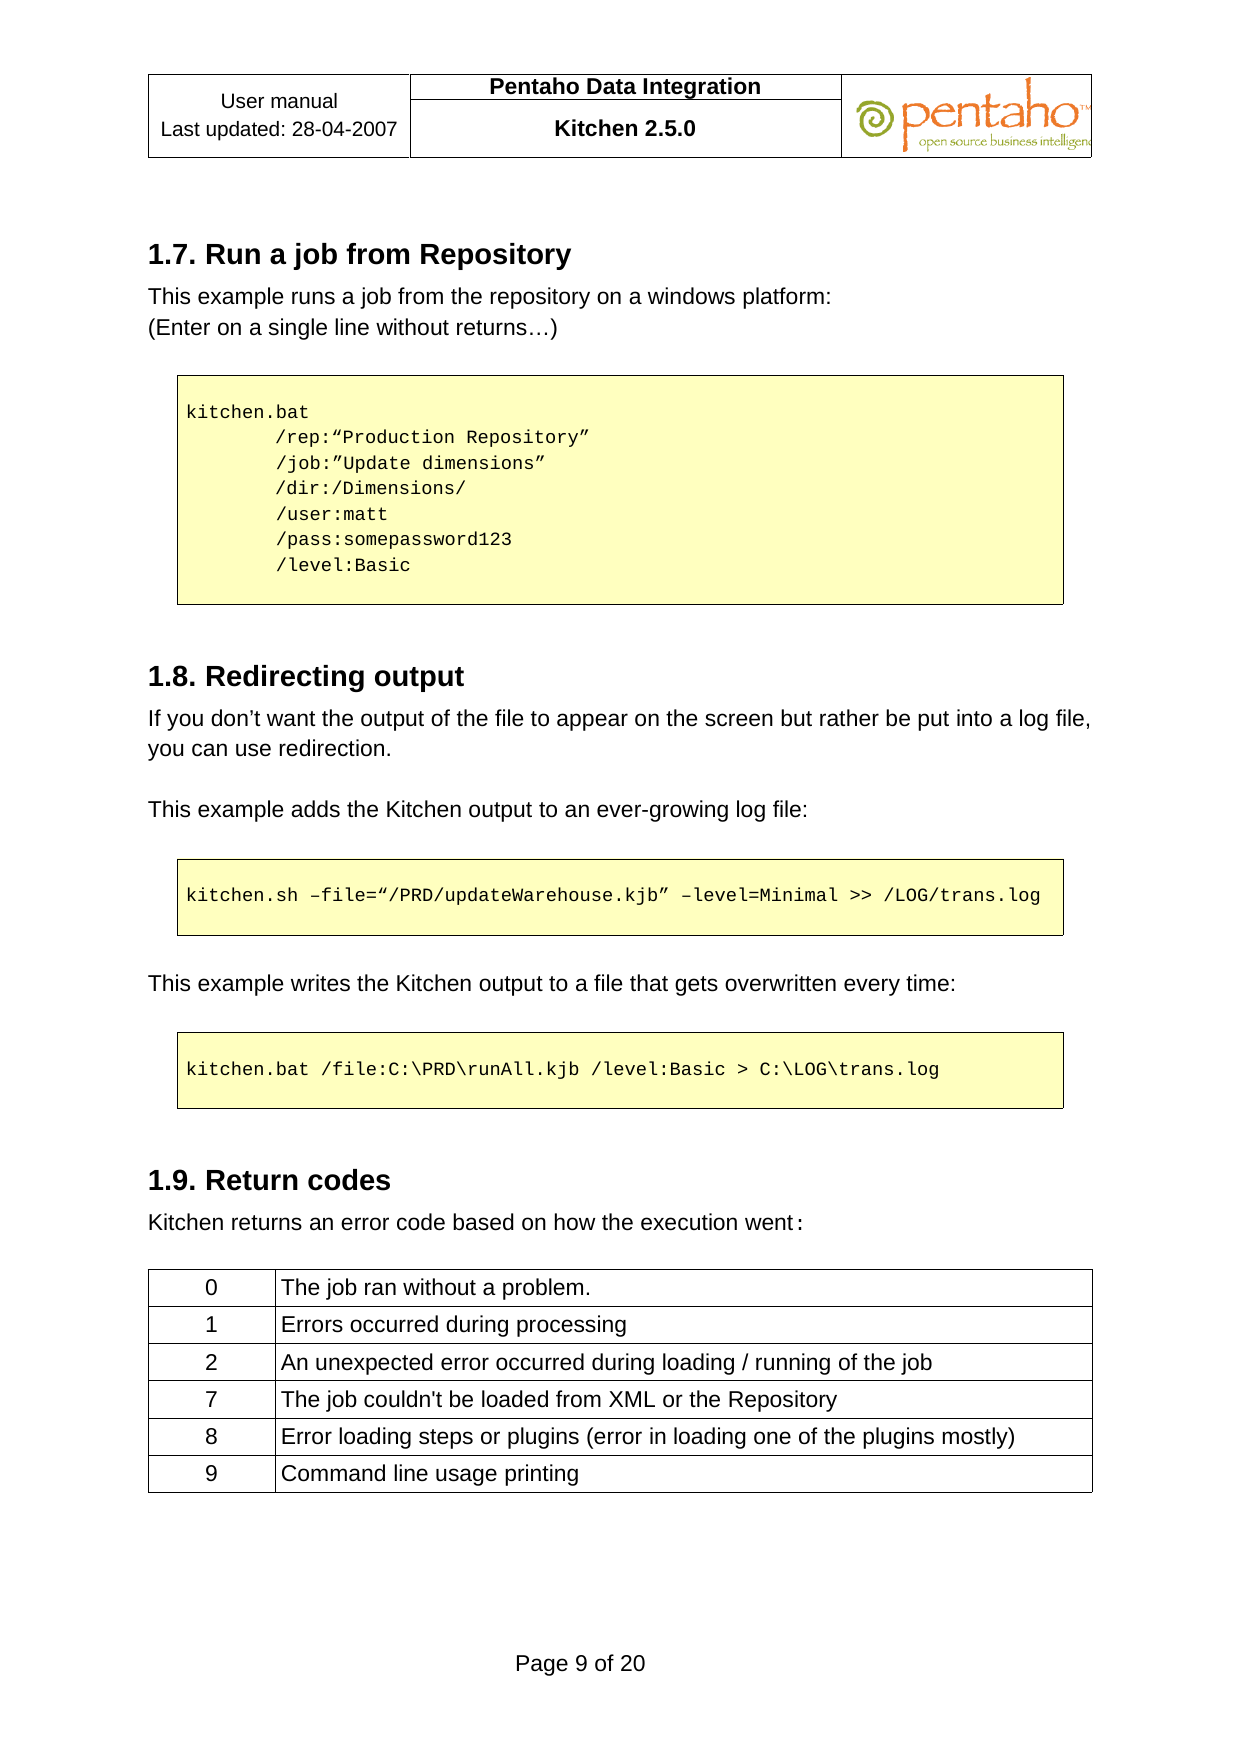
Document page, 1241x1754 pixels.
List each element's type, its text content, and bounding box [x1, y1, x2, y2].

table_cell 1 [149, 1307, 275, 1343]
subtitle Redirecting output [148, 660, 1092, 693]
subtitle Return codes [148, 1164, 1092, 1197]
table_cell An unexpected error occurred during loading / running of the job [276, 1344, 1092, 1380]
text This example adds the Kitchen output to an ever-growing log file: [148, 797, 1092, 823]
text kitchen.bat /file:C:\PRD\runAll.kjb /level:Basic > C:\LOG\trans.log [178, 1057, 1063, 1081]
table_cell Error loading steps or plugins (error in loading one of the plugins mostly) [276, 1419, 1092, 1455]
table_cell 7 [149, 1381, 275, 1418]
text /user:matt [178, 502, 1063, 526]
table_cell 9 [149, 1456, 275, 1492]
table_header The job ran without a problem. [276, 1270, 1092, 1306]
table_cell The job couldn't be loaded from XML or the Repository [276, 1381, 1092, 1418]
text /dir:/Dimensions/ [178, 477, 1063, 501]
text kitchen.bat [178, 401, 1063, 424]
text /job:”Update dimensions” [178, 452, 1063, 475]
text kitchen.sh –file=“/PRD/updateWarehouse.kjb” –level=Minimal >> /LOG/trans.log [178, 884, 1063, 907]
text Kitchen returns an error code based on how the execution went: [148, 1209, 1092, 1236]
text /rep:“Production Repository” [178, 426, 1063, 450]
table_cell Errors occurred during processing [276, 1307, 1092, 1343]
text (Enter on a single line without returns…) [148, 314, 1092, 340]
table_header 0 [149, 1270, 275, 1306]
text If you don’t want the output of the file to appear on the screen but rather be put into a log file, you can use redirection. [148, 705, 1092, 761]
table_cell 2 [149, 1344, 275, 1380]
text This example runs a job from the repository on a windows platform: [148, 283, 1092, 309]
text /pass:somepassword123 [178, 528, 1063, 551]
subtitle Run a job from Repository [148, 238, 1092, 271]
table_cell Command line usage printing [276, 1456, 1092, 1492]
table_cell 8 [149, 1419, 275, 1455]
text /level:Basic [178, 553, 1063, 577]
text This example writes the Kitchen output to a file that gets overwritten every time: [148, 971, 1092, 996]
